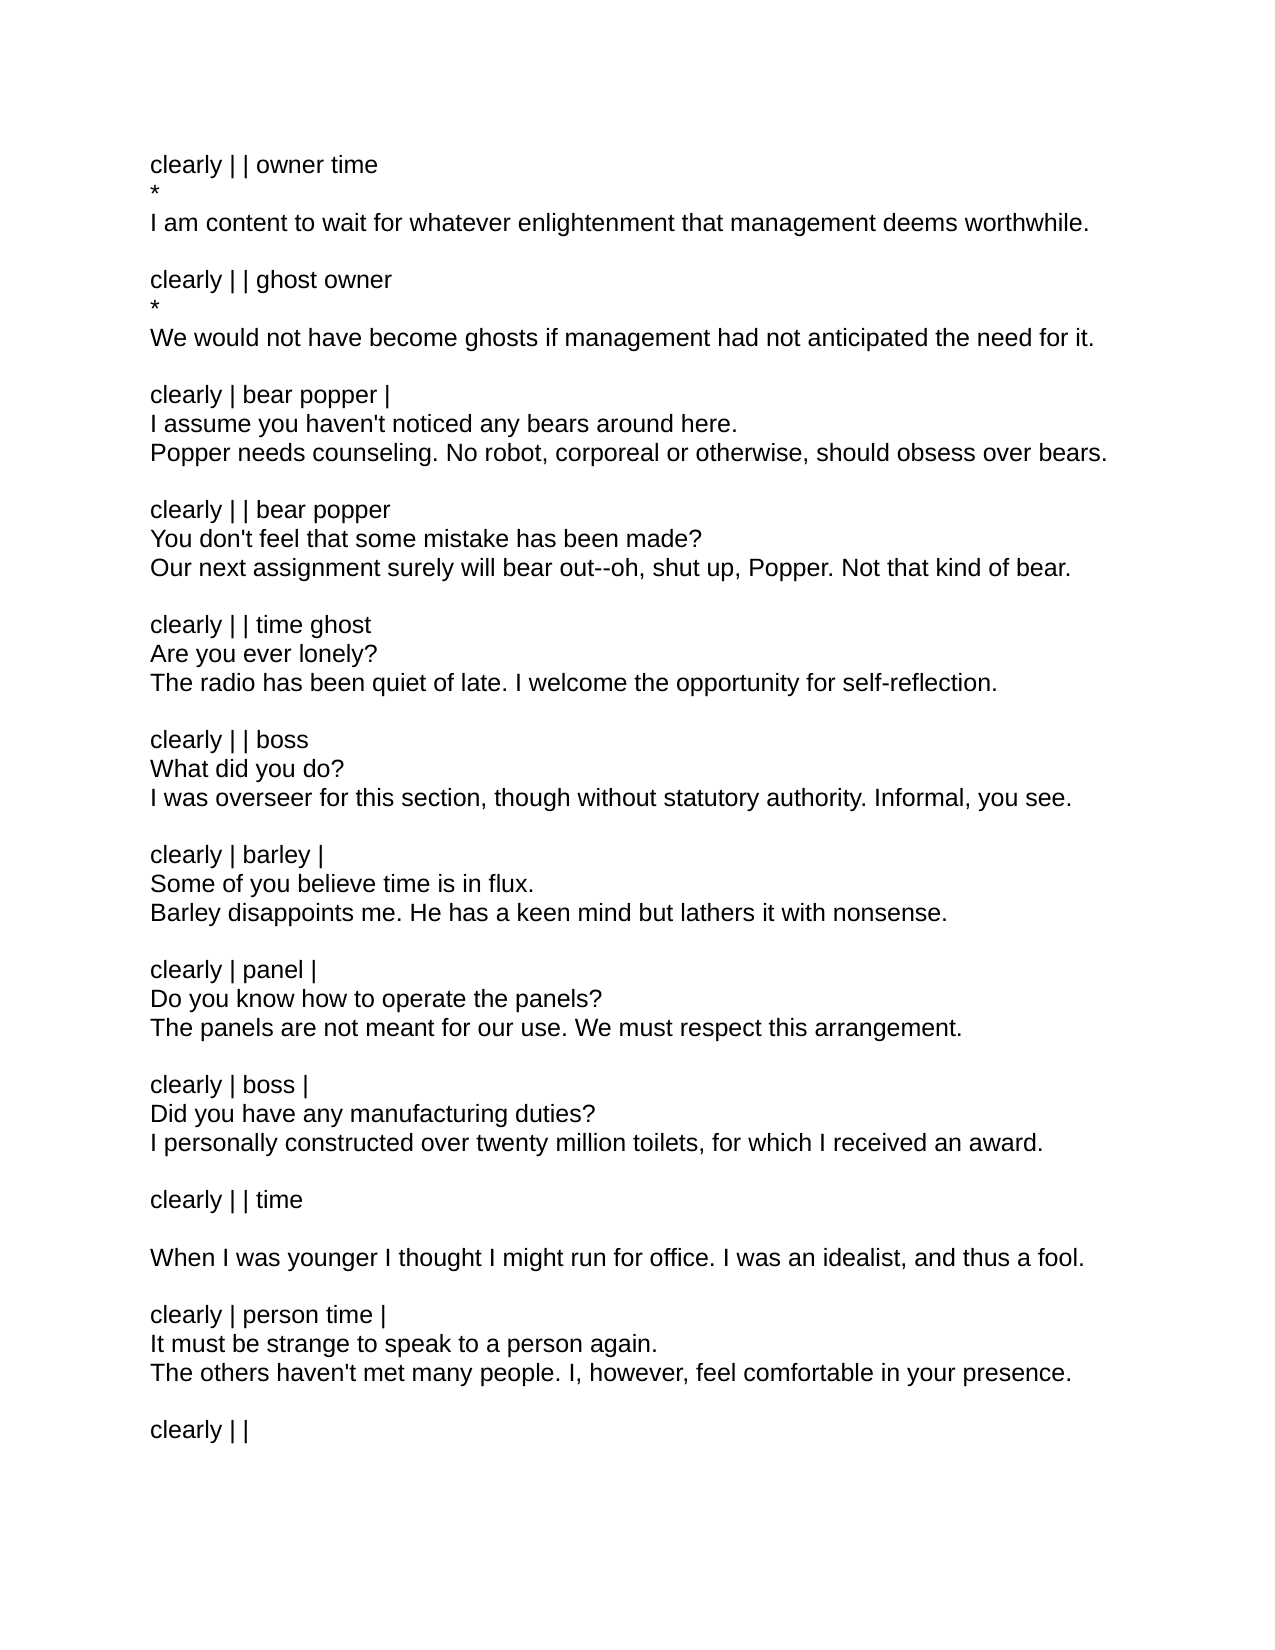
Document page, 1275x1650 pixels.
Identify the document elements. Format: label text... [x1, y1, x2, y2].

text clearly | panel | [150, 955, 1125, 984]
text clearly | | time ghost [150, 610, 1125, 639]
text clearly | boss | [150, 1070, 1125, 1099]
text It must be strange to speak to a person again. [150, 1329, 1125, 1357]
text I am content to wait for whatever enlightenment that management deems worthwhile. [150, 207, 1125, 236]
text The others haven't met many people. I, however, feel comfortable in your presence. [150, 1357, 1125, 1386]
text clearly | | owner time [150, 150, 1125, 179]
text clearly | | bear popper [150, 495, 1125, 524]
text Popper needs counseling. No robot, corporeal or otherwise, should obsess over bears. [150, 437, 1125, 466]
text What did you do? [150, 754, 1125, 782]
text clearly | | [150, 1415, 1125, 1444]
text * [150, 179, 1125, 207]
text I assume you haven't noticed any bears around here. [150, 409, 1125, 437]
text You don't feel that some mistake has been made? [150, 524, 1125, 552]
text Barley disappoints me. He has a keen mind but lathers it with nonsense. [150, 897, 1125, 926]
text clearly | | ghost owner [150, 265, 1125, 294]
text Did you have any manufacturing duties? [150, 1099, 1125, 1127]
text clearly | | time [150, 1185, 1125, 1214]
text The panels are not meant for our use. We must respect this arrangement. [150, 1012, 1125, 1041]
text * [150, 294, 1125, 322]
text We would not have become ghosts if management had not anticipated the need for it. [150, 322, 1125, 351]
text Are you ever lonely? [150, 639, 1125, 667]
text When I was younger I thought I might run for office. I was an idealist, and thus a fool. [150, 1242, 1125, 1271]
text The radio has been quiet of late. I welcome the opportunity for self-reflection. [150, 667, 1125, 696]
text Some of you believe time is in flux. [150, 869, 1125, 897]
text I personally constructed over twenty million toilets, for which I received an award. [150, 1127, 1125, 1156]
text Do you know how to operate the panels? [150, 984, 1125, 1012]
text Our next assignment surely will bear out--oh, shut up, Popper. Not that kind of bear. [150, 552, 1125, 581]
text clearly | person time | [150, 1300, 1125, 1329]
text clearly | barley | [150, 840, 1125, 869]
text I was overseer for this section, though without statutory authority. Informal, you see. [150, 782, 1125, 811]
text clearly | bear popper | [150, 380, 1125, 409]
text clearly | | boss [150, 725, 1125, 754]
